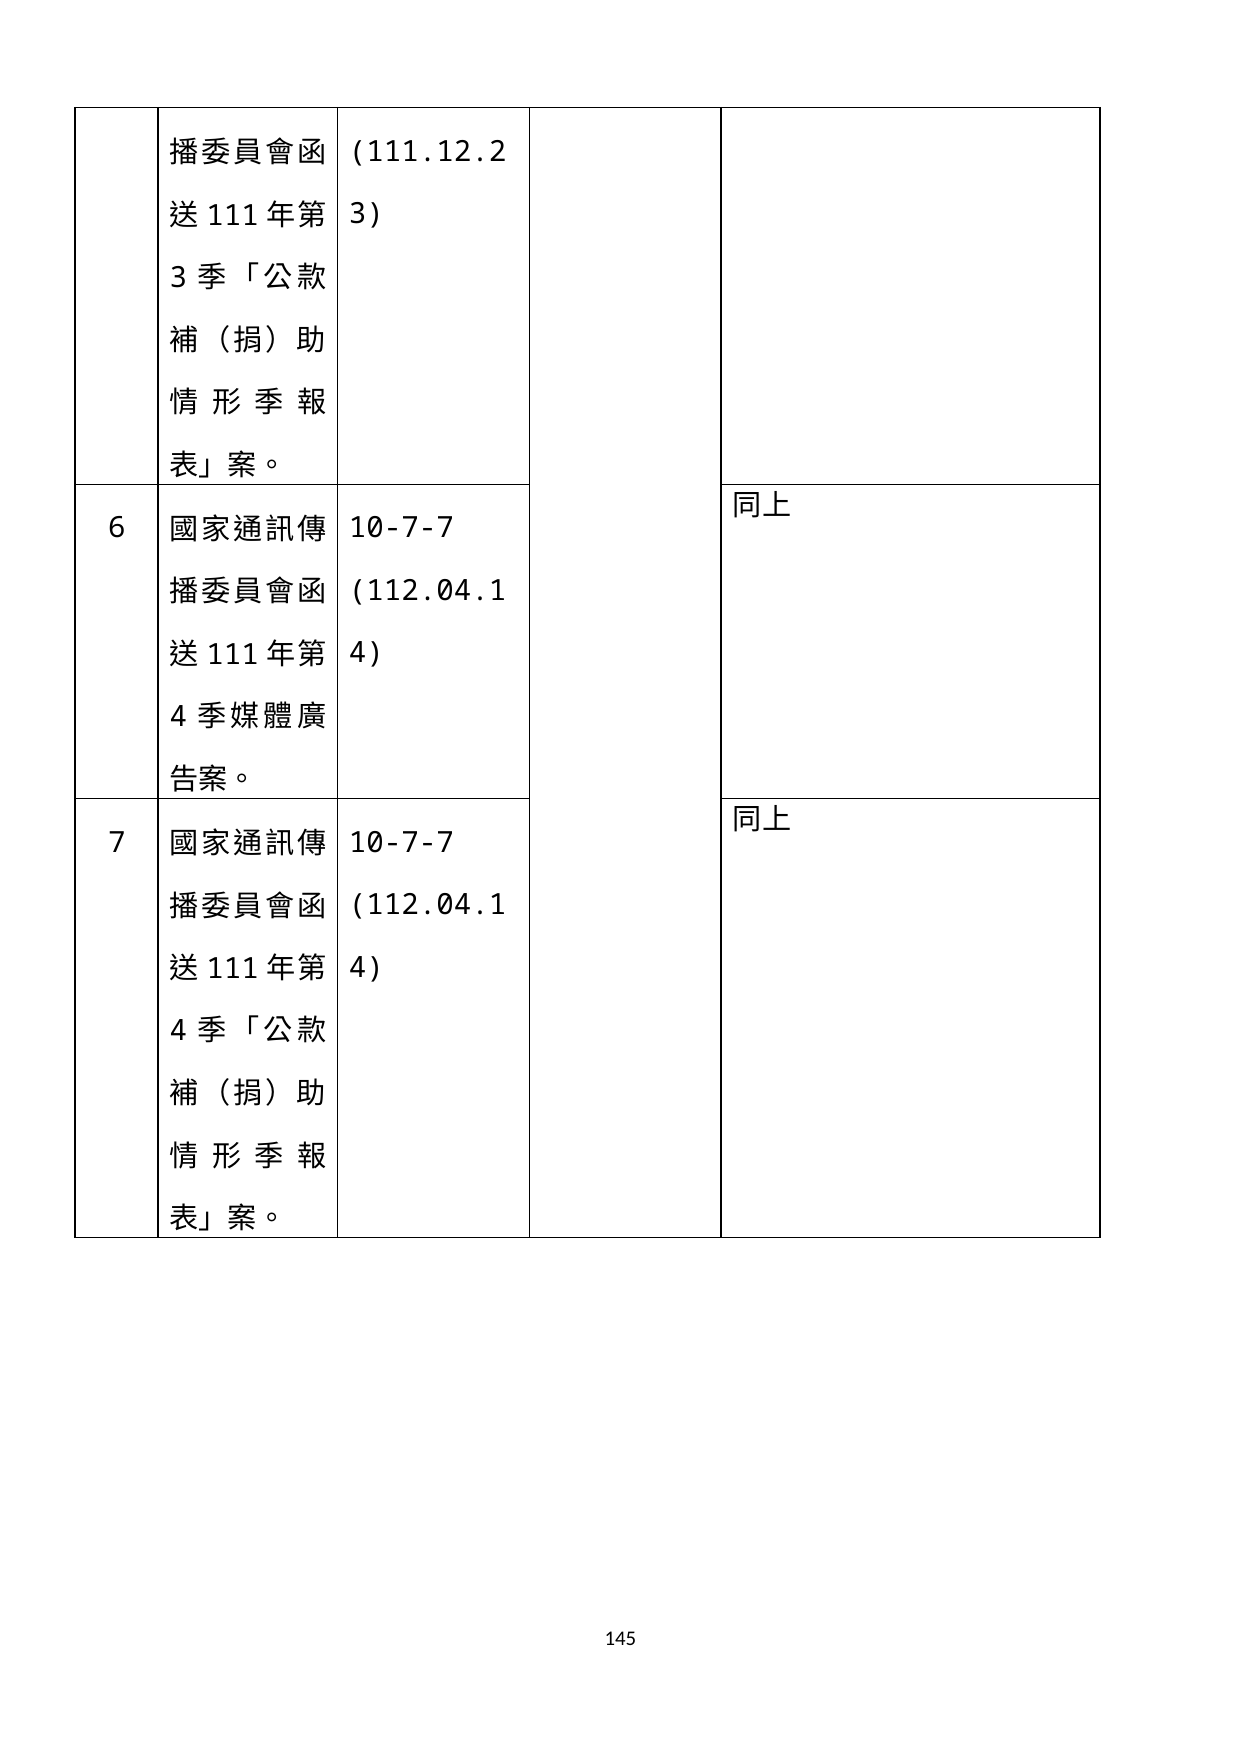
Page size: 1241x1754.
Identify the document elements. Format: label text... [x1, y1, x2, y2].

table_cell 國家通訊傳播委員會函送111年第4季「公款補（捐）助情形季報表」案。 [159, 799, 337, 1237]
table_cell 6 [76, 485, 157, 797]
table_cell 播委員會函送111年第3季「公款補（捐）助情形季報表」案。 [159, 108, 337, 483]
table_cell 10-7-7 (112.04.14) [338, 799, 529, 1237]
table_cell (111.12.23) [338, 108, 529, 483]
table_cell [530, 108, 720, 1237]
table_cell [722, 108, 1099, 483]
table_cell 同上 [722, 485, 1099, 797]
table_cell 國家通訊傳播委員會函送111年第4季媒體廣告案。 [159, 485, 337, 797]
table_cell [76, 108, 157, 483]
table_cell 7 [76, 799, 157, 1237]
table_cell 10-7-7 (112.04.14) [338, 485, 529, 797]
table_cell 同上 [722, 799, 1099, 1237]
